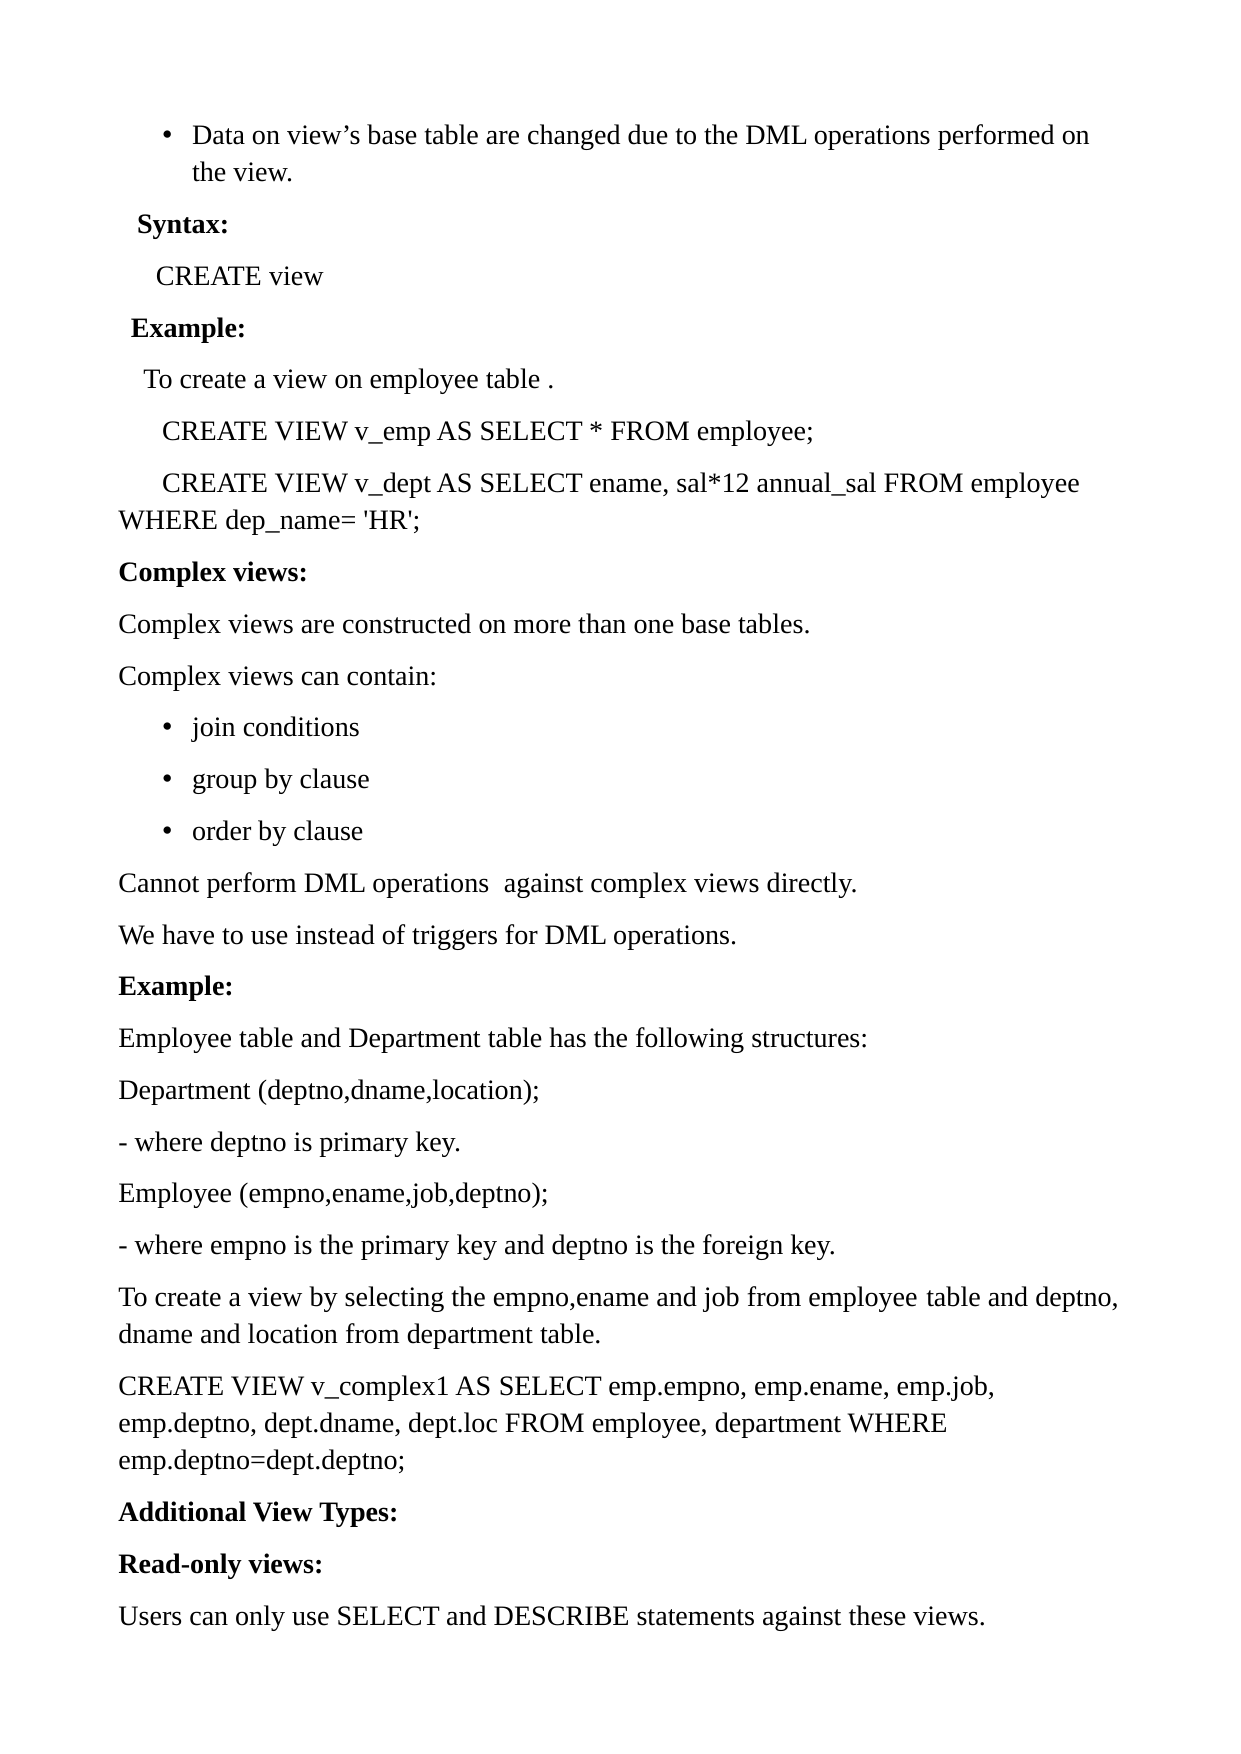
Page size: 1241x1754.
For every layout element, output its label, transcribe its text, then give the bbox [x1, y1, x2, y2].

text Department (deptno,dname,location); [118, 1073, 1122, 1105]
text - where deptno is primary key. [118, 1125, 1122, 1157]
text Example: [118, 311, 1122, 343]
text Employee (empno,ename,job,deptno); [118, 1177, 1122, 1209]
text CREATE VIEW v_complex1 AS SELECT emp.empno, emp.ename, emp.job, emp.deptno, dept.dname, dept.loc FROM employee, department WHERE emp.deptno=dept.deptno; [118, 1369, 1122, 1476]
text Complex views are constructed on more than one base tables. [118, 607, 1122, 639]
text CREATE VIEW v_dept AS SELECT ename, sal*12 annual_sal FROM employee WHERE dep_name= 'HR'; [118, 466, 1122, 536]
text CREATE VIEW v_emp AS SELECT * FROM employee; [118, 414, 1122, 447]
text Complex views can contain: [118, 658, 1122, 691]
text To create a view on employee table . [118, 362, 1122, 395]
text We have to use instead of triggers for DML operations. [118, 918, 1122, 950]
text Complex views: [118, 555, 1122, 587]
text CREATE view [118, 259, 1122, 291]
text To create a view by selecting the empno,ename and job from employee table and deptno, dname and location from department table. [118, 1280, 1122, 1350]
text Users can only use SELECT and DESCRIBE statements against these views. [118, 1599, 1122, 1631]
text Employee table and Department table has the following structures: [118, 1021, 1122, 1054]
text - where empno is the primary key and deptno is the foreign key. [118, 1228, 1122, 1261]
list join conditions [162, 710, 1122, 743]
text Read-only views: [118, 1547, 1122, 1579]
text Cannot perform DML operations against complex views directly. [118, 866, 1122, 898]
text Example: [118, 969, 1122, 1002]
text Additional View Types: [118, 1495, 1122, 1528]
text Syntax: [118, 207, 1122, 239]
list order by clause [162, 814, 1122, 847]
list Data on view’s base table are changed due to the DML operations performed on the view. [162, 118, 1122, 188]
list group by clause [162, 762, 1122, 795]
